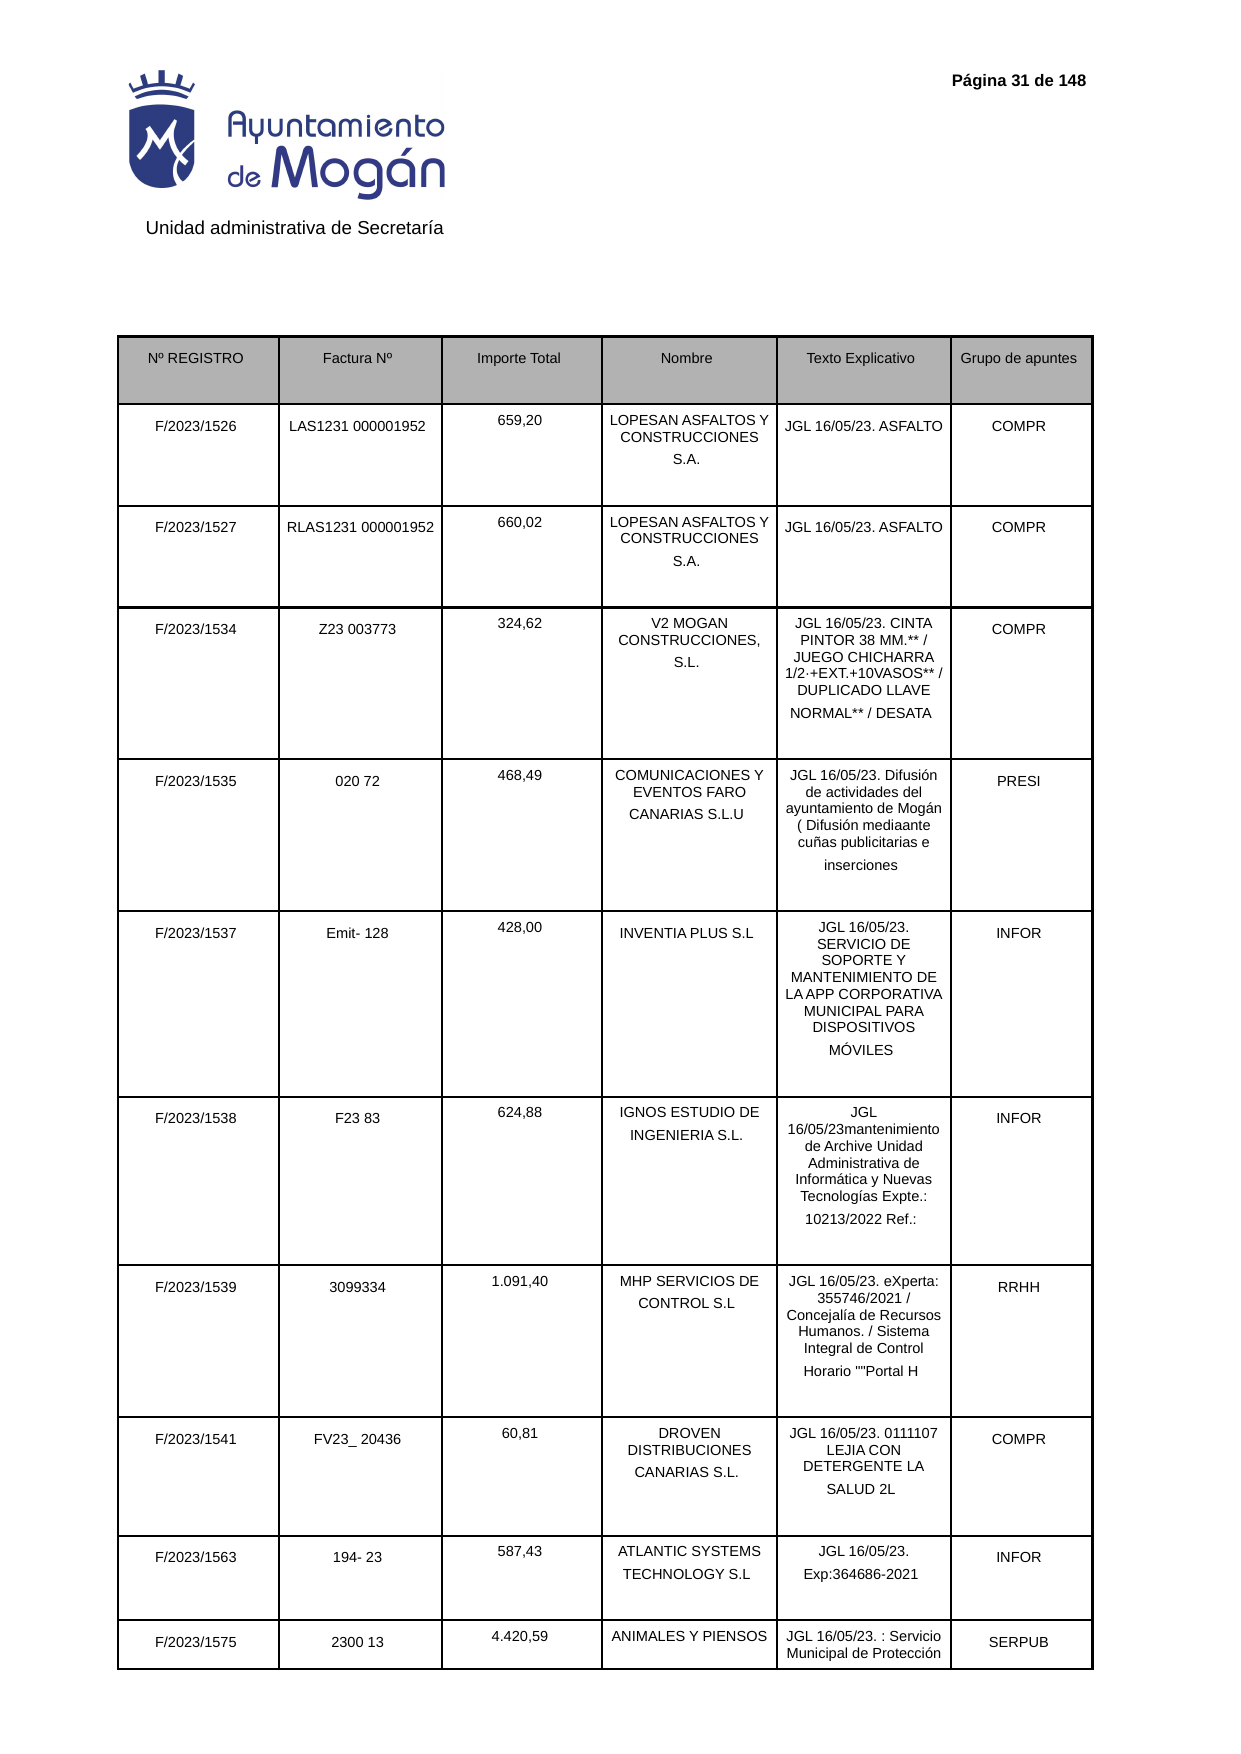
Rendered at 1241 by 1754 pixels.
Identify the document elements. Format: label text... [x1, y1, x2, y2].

table_cell 624,88 [443, 1098, 601, 1264]
table_cell JGL 16/05/23. eXperta: 355746/2021 / Concejalía de Recursos Humanos. / Sistema Integral de Control Horario ""Portal H [778, 1266, 950, 1416]
table_cell JGL 16/05/23. ASFALTO [778, 405, 950, 505]
table_cell 2300 13 [280, 1621, 441, 1667]
table_cell F/2023/1539 [119, 1266, 278, 1416]
table_cell F/2023/1526 [119, 405, 278, 505]
table_cell F/2023/1538 [119, 1098, 278, 1264]
table_cell INFOR [952, 912, 1091, 1096]
table_cell F/2023/1537 [119, 912, 278, 1096]
table_cell COMPR [952, 507, 1091, 606]
table_cell F/2023/1534 [119, 609, 278, 758]
table_cell INVENTIA PLUS S.L [603, 912, 776, 1096]
table_cell JGL 16/05/23. SERVICIO DE SOPORTE Y MANTENIMIENTO DE LA APP CORPORATIVA MUNICIPAL PARA DISPOSITIVOS MÓVILES [778, 912, 950, 1096]
table_cell FV23_ 20436 [280, 1418, 441, 1534]
table_cell COMPR [952, 609, 1091, 758]
table_cell RLAS1231 000001952 [280, 507, 441, 606]
table_cell 660,02 [443, 507, 601, 606]
table_cell 194- 23 [280, 1537, 441, 1619]
table_cell LOPESAN ASFALTOS Y CONSTRUCCIONES S.A. [603, 507, 776, 606]
table_cell F/2023/1575 [119, 1621, 278, 1667]
table_cell JGL 16/05/23. CINTA PINTOR 38 MM.** / JUEGO CHICHARRA 1/2·+EXT.+10VASOS** / DUPLICADO LLAVE NORMAL** / DESATA [778, 609, 950, 758]
table_header Texto Explicativo [778, 338, 950, 403]
table_cell Z23 003773 [280, 609, 441, 758]
table_cell JGL 16/05/23mantenimiento de Archive Unidad Administrativa de Informática y Nuevas Tecnologías Expte.: 10213/2022 Ref.: [778, 1098, 950, 1264]
table_cell SERPUB [952, 1621, 1091, 1667]
table_cell 428,00 [443, 912, 601, 1096]
table_cell 4.420,59 [443, 1621, 601, 1667]
table_cell MHP SERVICIOS DE CONTROL S.L [603, 1266, 776, 1416]
table_cell 60,81 [443, 1418, 601, 1534]
table_cell F/2023/1563 [119, 1537, 278, 1619]
table_cell V2 MOGAN CONSTRUCCIONES, S.L. [603, 609, 776, 758]
table_cell F/2023/1527 [119, 507, 278, 606]
table_cell IGNOS ESTUDIO DE INGENIERIA S.L. [603, 1098, 776, 1264]
table_cell PRESI [952, 760, 1091, 910]
table_cell F/2023/1535 [119, 760, 278, 910]
table_cell F23 83 [280, 1098, 441, 1264]
table_cell Emit- 128 [280, 912, 441, 1096]
table_cell 587,43 [443, 1537, 601, 1619]
table_cell ANIMALES Y PIENSOS [603, 1621, 776, 1667]
table_cell JGL 16/05/23. ASFALTO [778, 507, 950, 606]
table_cell ATLANTIC SYSTEMS TECHNOLOGY S.L [603, 1537, 776, 1619]
table_cell RRHH [952, 1266, 1091, 1416]
table_cell F/2023/1541 [119, 1418, 278, 1534]
table_cell LOPESAN ASFALTOS Y CONSTRUCCIONES S.A. [603, 405, 776, 505]
table_cell JGL 16/05/23. 0111107 LEJIA CON DETERGENTE LA SALUD 2L [778, 1418, 950, 1534]
table_cell 1.091,40 [443, 1266, 601, 1416]
table_cell COMUNICACIONES Y EVENTOS FARO CANARIAS S.L.U [603, 760, 776, 910]
table_cell 324,62 [443, 609, 601, 758]
table_cell JGL 16/05/23. Difusión de actividades del ayuntamiento de Mogán ( Difusión mediaante cuñas publicitarias e inserciones [778, 760, 950, 910]
table_cell JGL 16/05/23. Exp:364686-2021 [778, 1537, 950, 1619]
picture [128, 70, 445, 206]
table_header Nombre [603, 338, 776, 403]
table_cell 468,49 [443, 760, 601, 910]
table_header Importe Total [443, 338, 601, 403]
table_cell INFOR [952, 1537, 1091, 1619]
table_cell 020 72 [280, 760, 441, 910]
table_header Grupo de apuntes [952, 338, 1091, 403]
table_cell DROVEN DISTRIBUCIONES CANARIAS S.L. [603, 1418, 776, 1534]
table_cell COMPR [952, 405, 1091, 505]
table_cell LAS1231 000001952 [280, 405, 441, 505]
table_cell 3099334 [280, 1266, 441, 1416]
table_cell JGL 16/05/23. : Servicio Municipal de Protección [778, 1621, 950, 1667]
table_header Factura Nº [280, 338, 441, 403]
table_cell INFOR [952, 1098, 1091, 1264]
table_header Nº REGISTRO [119, 338, 278, 403]
table_cell 659,20 [443, 405, 601, 505]
table_cell COMPR [952, 1418, 1091, 1534]
